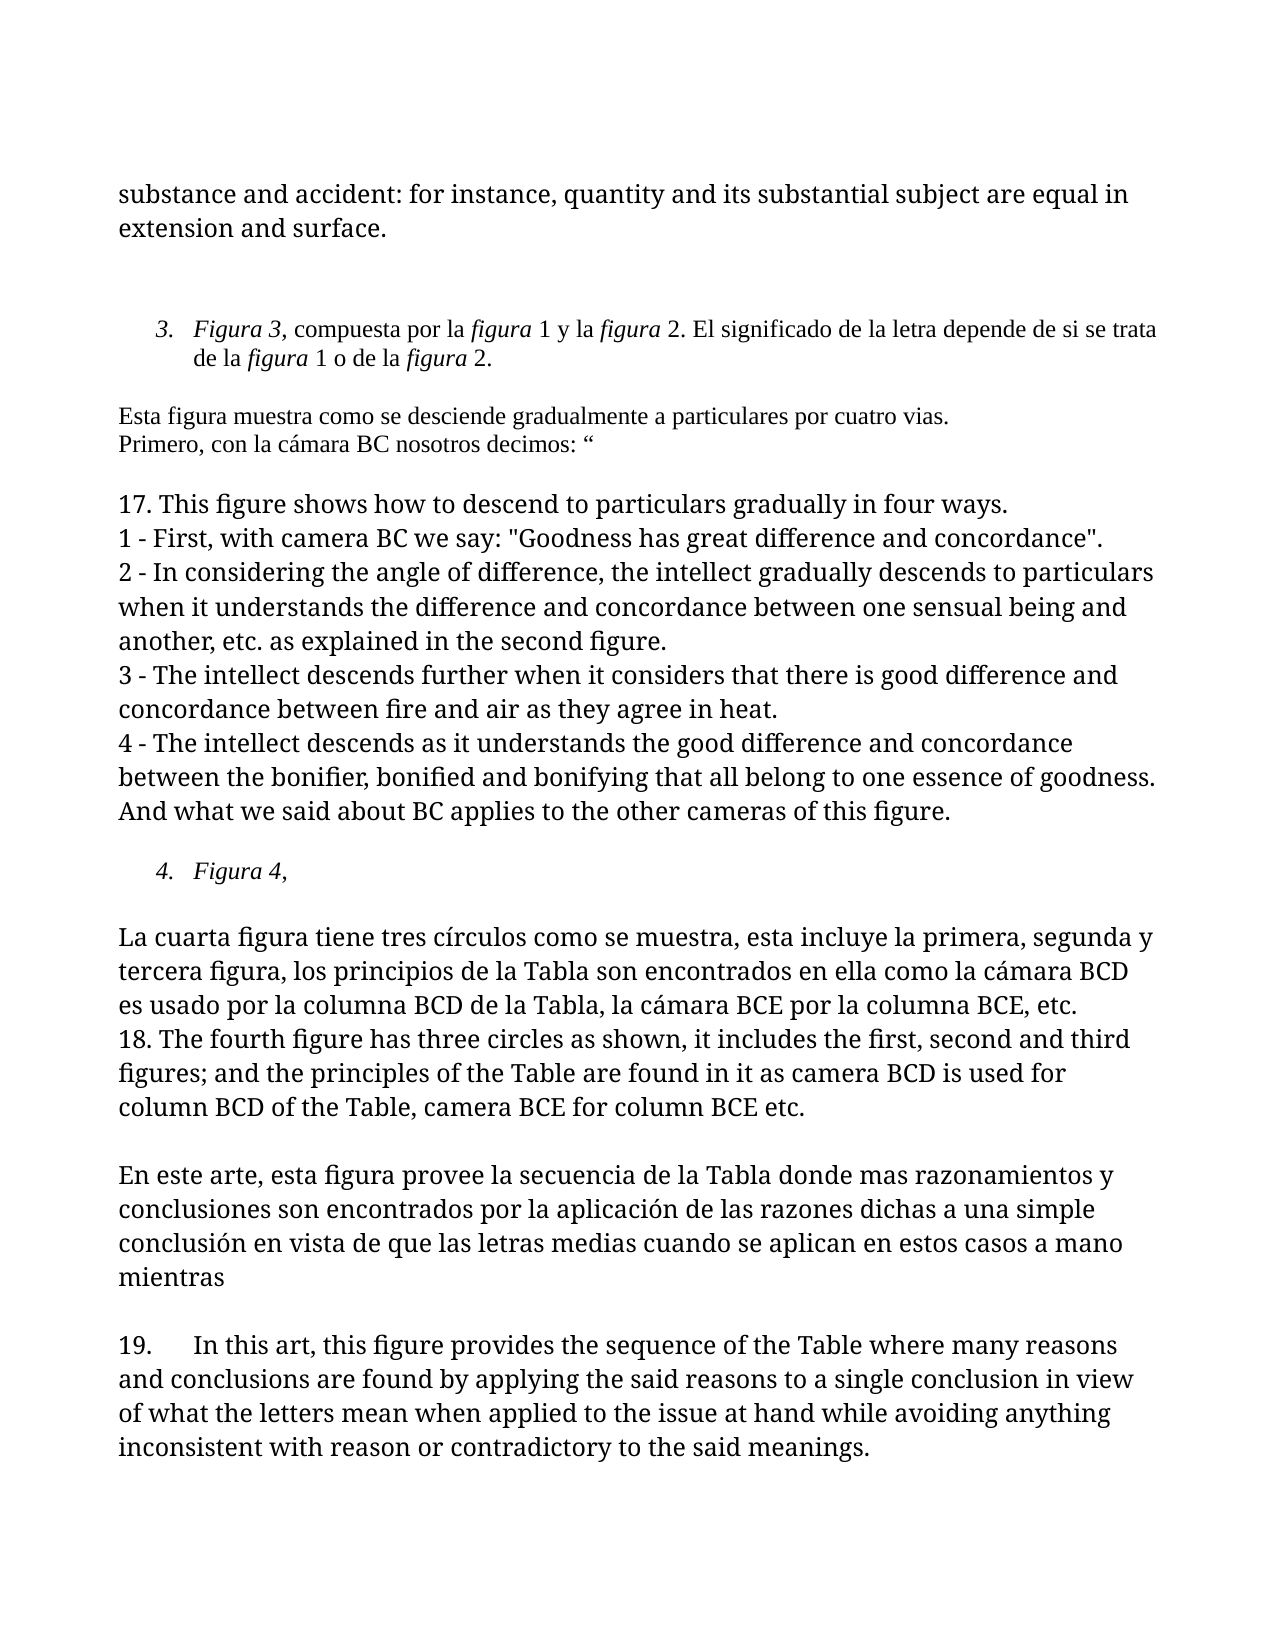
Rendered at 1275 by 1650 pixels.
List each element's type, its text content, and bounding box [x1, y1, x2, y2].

text Primero, con la cámara BC nosotros decimos: “ [118, 429, 1157, 458]
list In this art, this figure provides the sequence of the Table where many reasons and conclusions are found by applying the said reasons to a single conclusion in view of what the letters mean when applied to the issue at hand while avoiding anything inconsistent with reason or contradictory to the said meanings. [118, 1328, 1157, 1464]
text Esta figura muestra como se desciende gradualmente a particulares por cuatro vias. [118, 401, 1157, 429]
text En este arte, esta figura provee la secuencia de la Tabla donde mas razonamientos y conclusiones son encontrados por la aplicación de las razones dichas a una simple conclusión en vista de que las letras medias cuando se aplican en estos casos a mano mientras [118, 1158, 1157, 1294]
text substance and accident: for instance, quantity and its substantial subject are equal in extension and surface. [118, 176, 1157, 244]
text 17. This figure shows how to descend to particulars gradually in four ways. 1 - First, with camera BC we say: "Goodness has great difference and concordance". 2 - In considering the angle of difference, the intellect gradually descends to particulars when it understands the difference and concordance between one sensual being and another, etc. as explained in the second figure. 3 - The intellect descends further when it considers that there is good difference and concordance between fire and air as they agree in heat. 4 - The intellect descends as it understands the good difference and concordance between the bonifier, bonified and bonifying that all belong to one essence of goodness. And what we said about BC applies to the other cameras of this figure. [118, 487, 1157, 828]
list Figura 4, [156, 856, 1157, 885]
list Figura 3, compuesta por la figura 1 y la figura 2. El significado de la letra depende de si se trata de la figura 1 o de la figura 2. [156, 314, 1157, 372]
text La cuarta figura tiene tres círculos como se muestra, esta incluye la primera, segunda y tercera figura, los principios de la Tabla son encontrados en ella como la cámara BCD es usado por la columna BCD de la Tabla, la cámara BCE por la columna BCE, etc. [118, 919, 1157, 1021]
text 18. The fourth figure has three circles as shown, it includes the first, second and third figures; and the principles of the Table are found in it as camera BCD is used for column BCD of the Table, camera BCE for column BCE etc. [118, 1021, 1157, 1123]
